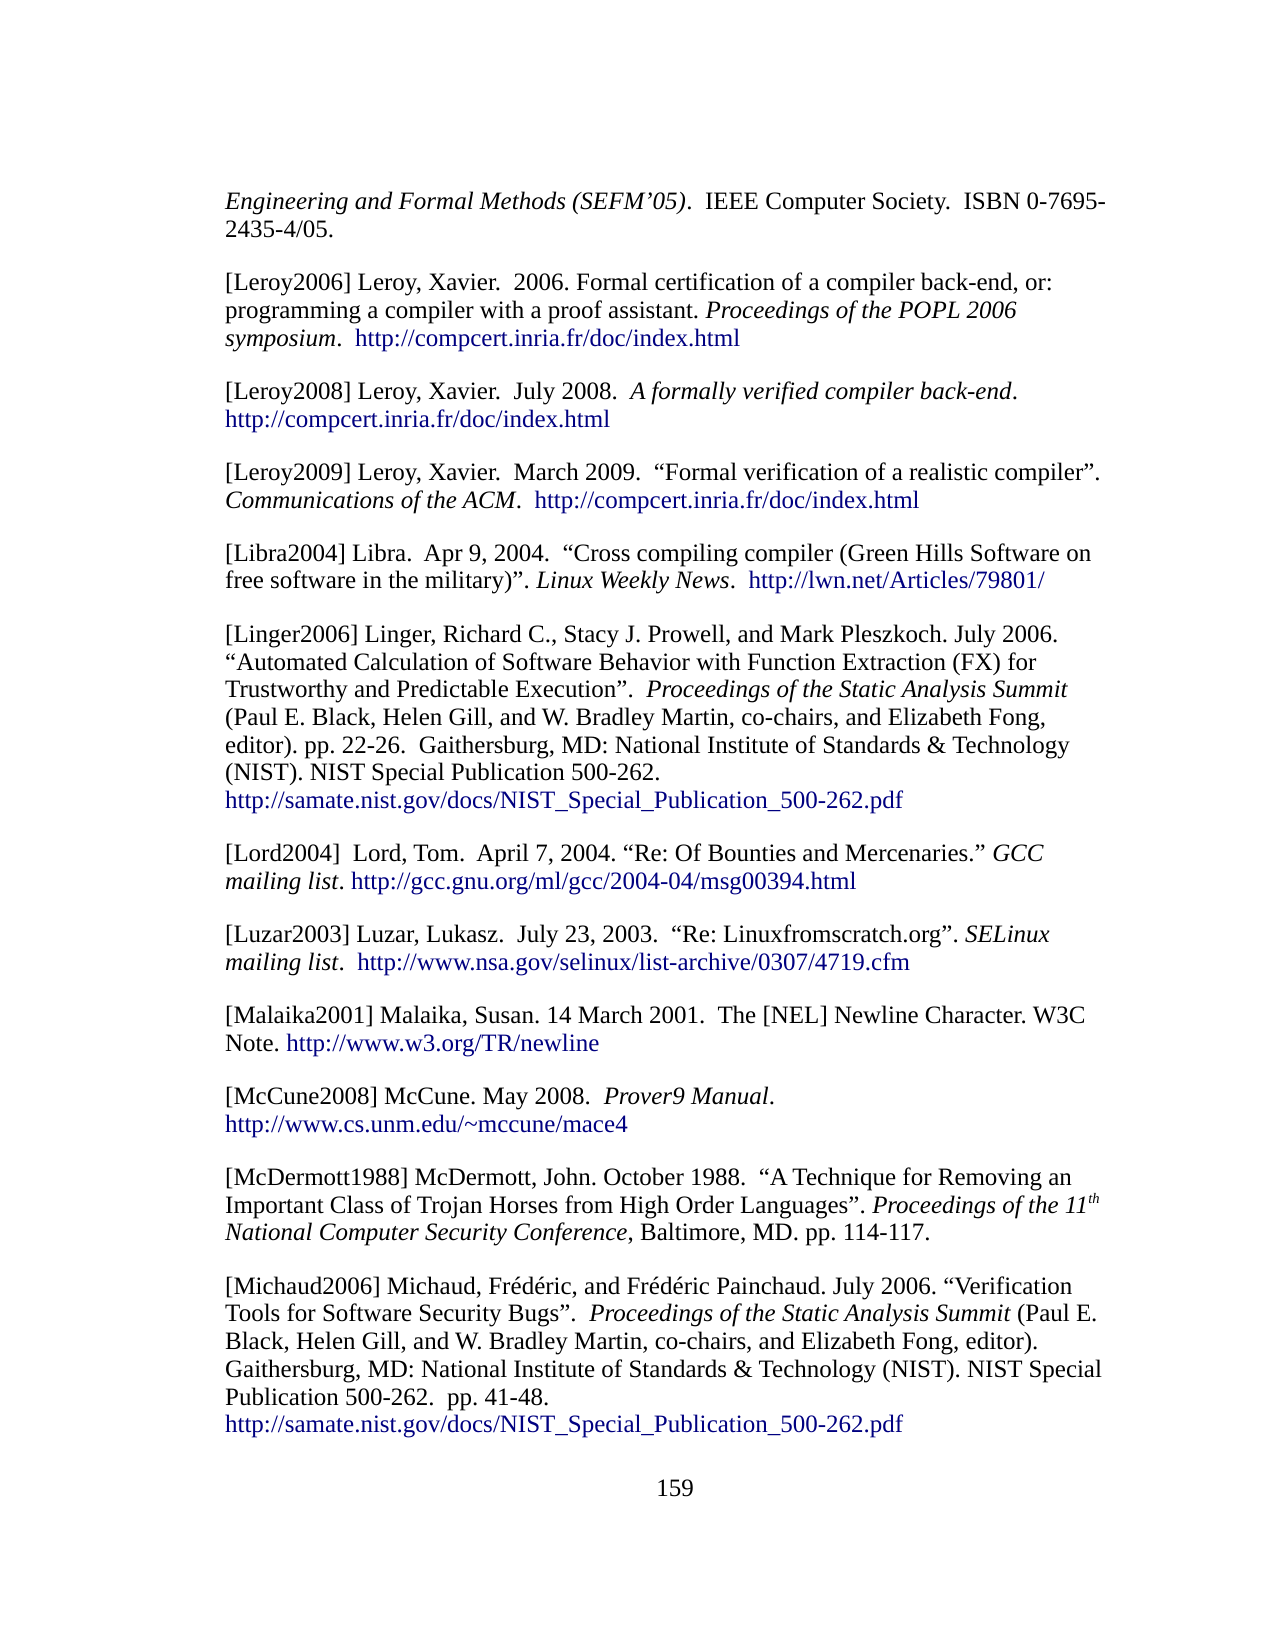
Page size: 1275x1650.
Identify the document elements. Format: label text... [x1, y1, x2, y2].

text [Linger2006] Linger, Richard C., Stacy J. Prowell, and Mark Pleszkoch. July 2006. “Automated Calculation of Software Behavior with Function Extraction (FX) for Trustworthy and Predictable Execution”. Proceedings of the Static Analysis Summit (Paul E. Black, Helen Gill, and W. Bradley Martin, co-chairs, and Elizabeth Fong, editor). pp. 22-26. Gaithersburg, MD: National Institute of Standards & Technology (NIST). NIST Special Publication 500-262. http://samate.nist.gov/docs/NIST_Special_Publication_500-262.pdf [225, 620, 1125, 814]
text [Leroy2006] Leroy, Xavier. 2006. Formal certification of a compiler back-end, or: programming a compiler with a proof assistant. Proceedings of the POPL 2006 symposium. http://compcert.inria.fr/doc/index.html [225, 268, 1125, 352]
text [Luzar2003] Luzar, Lukasz. July 23, 2003. “Re: Linuxfromscratch.org”. SELinux mailing list. http://www.nsa.gov/selinux/list-archive/0307/4719.cfm [225, 920, 1125, 976]
text Engineering and Formal Methods (SEFM’05). IEEE Computer Society. ISBN 0-7695-2435-4/05. [225, 187, 1125, 243]
text [Leroy2009] Leroy, Xavier. March 2009. “Formal verification of a realistic compiler”. Communications of the ACM. http://compcert.inria.fr/doc/index.html [225, 458, 1125, 513]
text [Libra2004] Libra. Apr 9, 2004. “Cross compiling compiler (Green Hills Software on free software in the military)”. Linux Weekly News. http://lwn.net/Articles/79801/ [225, 539, 1125, 594]
text [McCune2008] McCune. May 2008. Prover9 Manual. http://www.cs.unm.edu/~mccune/mace4 [225, 1082, 1125, 1138]
text [Lord2004] Lord, Tom. April 7, 2004. “Re: Of Bounties and Mercenaries.” GCC mailing list. http://gcc.gnu.org/ml/gcc/2004-04/msg00394.html [225, 839, 1125, 895]
text [Michaud2006] Michaud, Frédéric, and Frédéric Painchaud. July 2006. “Verification Tools for Software Security Bugs”. Proceedings of the Static Analysis Summit (Paul E. Black, Helen Gill, and W. Bradley Martin, co-chairs, and Elizabeth Fong, editor). Gaithersburg, MD: National Institute of Standards & Technology (NIST). NIST Special Publication 500-262. pp. 41-48. http://samate.nist.gov/docs/NIST_Special_Publication_500-262.pdf [225, 1272, 1125, 1438]
text [Leroy2008] Leroy, Xavier. July 2008. A formally verified compiler back-end. http://compcert.inria.fr/doc/index.html [225, 377, 1125, 432]
text [McDermott1988] McDermott, John. October 1988. “A Technique for Removing an Important Class of Trojan Horses from High Order Languages”. Proceedings of the 11th National Computer Security Conference, Baltimore, MD. pp. 114-117. [225, 1163, 1125, 1246]
text [Malaika2001] Malaika, Susan. 14 March 2001. The [NEL] Newline Character. W3C Note. http://www.w3.org/TR/newline [225, 1001, 1125, 1057]
